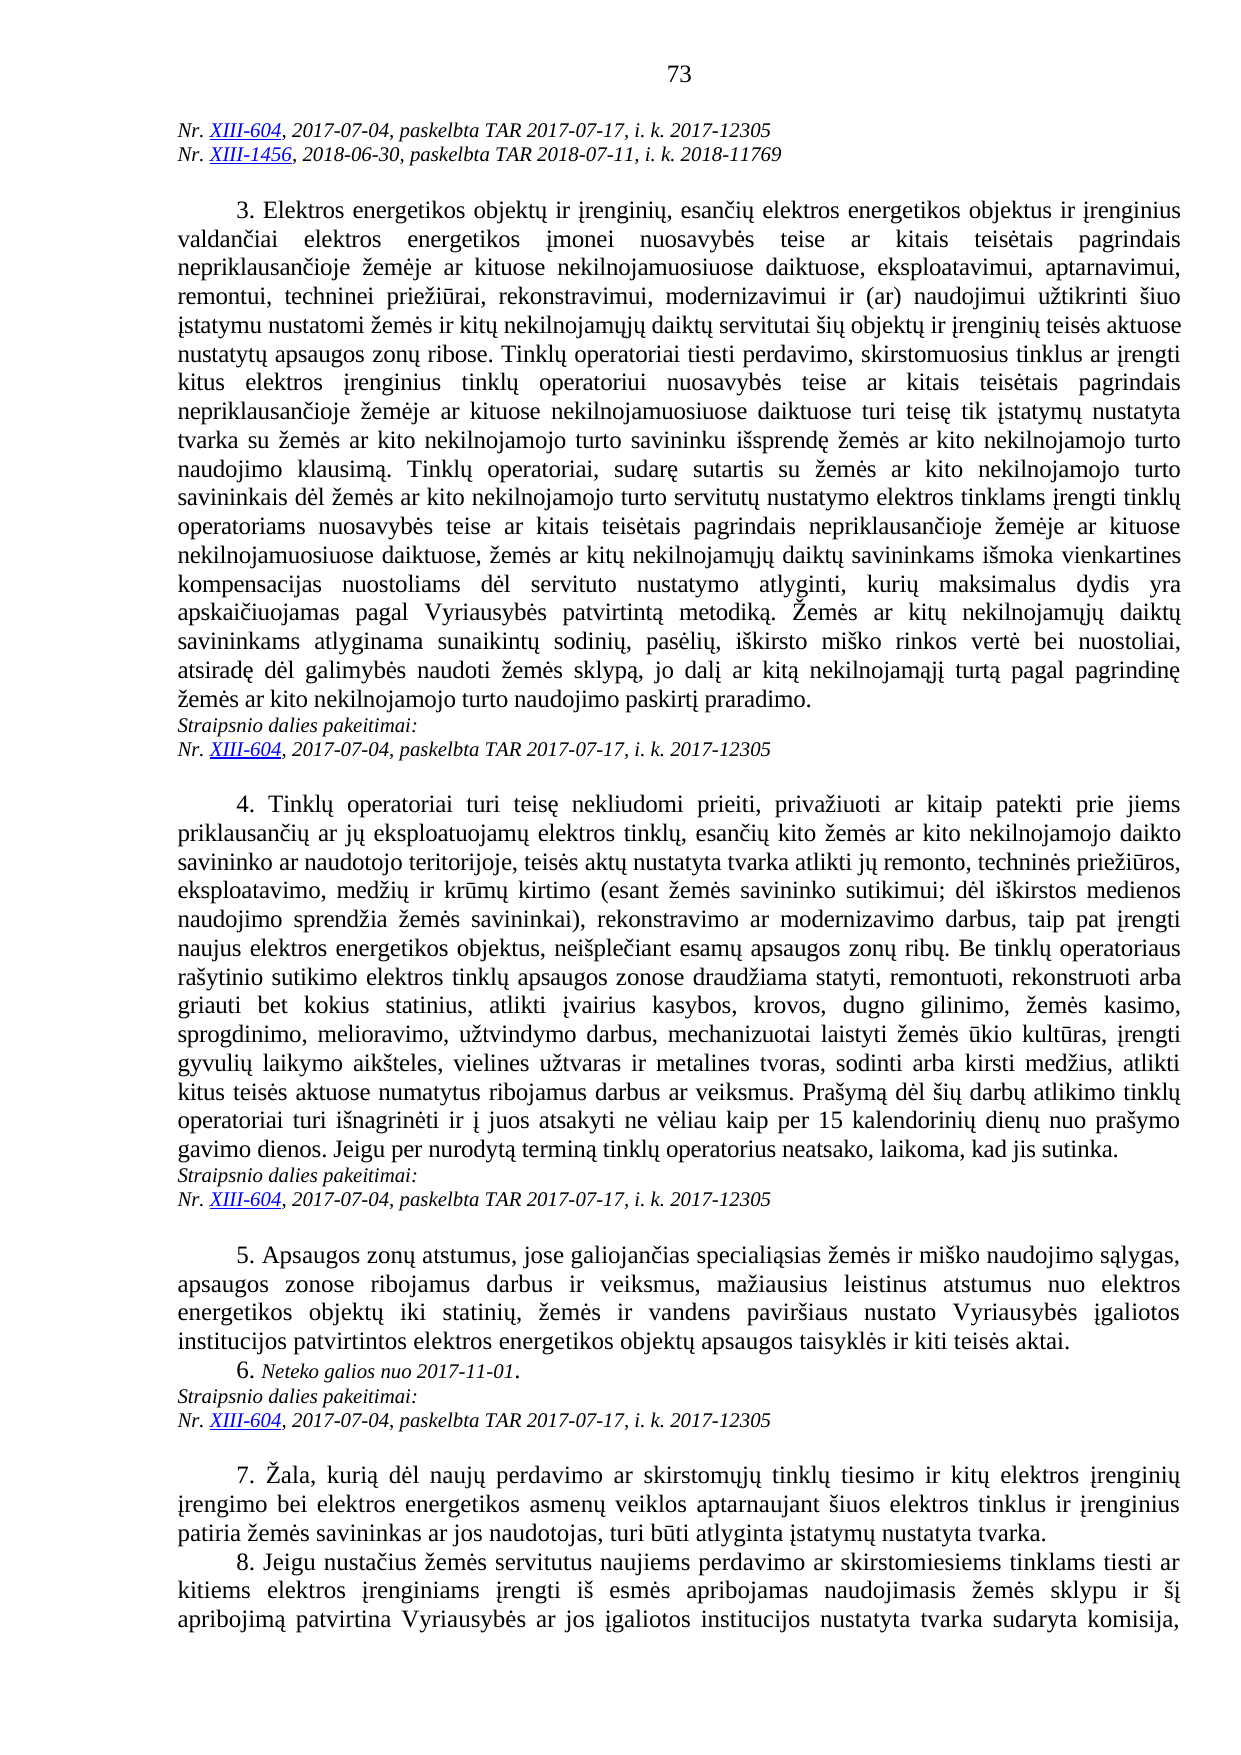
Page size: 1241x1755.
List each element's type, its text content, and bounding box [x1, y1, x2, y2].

text Nr. XIII-604, 2017-07-04, paskelbta TAR 2017-07-17, i. k. 2017-12305 [177, 118, 1181, 142]
text Straipsnio dalies pakeitimai: [177, 1384, 1181, 1408]
text 4. Tinklų operatoriai turi teisę nekliudomi prieiti, privažiuoti ar kitaip patekti prie jiems priklausančių ar jų eksploatuojamų elektros tinklų, esančių kito žemės ar kito nekilnojamojo daikto savininko ar naudotojo teritorijoje, teisės aktų nustatyta tvarka atlikti jų remonto, techninės priežiūros, eksploatavimo, medžių ir krūmų kirtimo (esant žemės savininko sutikimui; dėl iškirstos medienos naudojimo sprendžia žemės savininkai), rekonstravimo ar modernizavimo darbus, taip pat įrengti naujus elektros energetikos objektus, neišplečiant esamų apsaugos zonų ribų. Be tinklų operatoriaus rašytinio sutikimo elektros tinklų apsaugos zonose draudžiama statyti, remontuoti, rekonstruoti arba griauti bet kokius statinius, atlikti įvairius kasybos, krovos, dugno gilinimo, žemės kasimo, sprogdinimo, melioravimo, užtvindymo darbus, mechanizuotai laistyti žemės ūkio kultūras, įrengti gyvulių laikymo aikšteles, vielines užtvaras ir metalines tvoras, sodinti arba kirsti medžius, atlikti kitus teisės aktuose numatytus ribojamus darbus ar veiksmus. Prašymą dėl šių darbų atlikimo tinklų operatoriai turi išnagrinėti ir į juos atsakyti ne vėliau kaip per 15 kalendorinių dienų nuo prašymo gavimo dienos. Jeigu per nurodytą terminą tinklų operatorius neatsako, laikoma, kad jis sutinka. [177, 789, 1181, 1163]
text Nr. XIII-1456, 2018-06-30, paskelbta TAR 2018-07-11, i. k. 2018-11769 [177, 142, 1181, 166]
text Nr. XIII-604, 2017-07-04, paskelbta TAR 2017-07-17, i. k. 2017-12305 [177, 1408, 1181, 1432]
text Straipsnio dalies pakeitimai: [177, 712, 1181, 737]
text Straipsnio dalies pakeitimai: [177, 1163, 1181, 1187]
text Nr. XIII-604, 2017-07-04, paskelbta TAR 2017-07-17, i. k. 2017-12305 [177, 737, 1181, 761]
text 3. Elektros energetikos objektų ir įrenginių, esančių elektros energetikos objektus ir įrenginius valdančiai elektros energetikos įmonei nuosavybės teise ar kitais teisėtais pagrindais nepriklausančioje žemėje ar kituose nekilnojamuosiuose daiktuose, eksploatavimui, aptarnavimui, remontui, techninei priežiūrai, rekonstravimui, modernizavimui ir (ar) naudojimui užtikrinti šiuo įstatymu nustatomi žemės ir kitų nekilnojamųjų daiktų servitutai šių objektų ir įrenginių teisės aktuose nustatytų apsaugos zonų ribose. Tinklų operatoriai tiesti perdavimo, skirstomuosius tinklus ar įrengti kitus elektros įrenginius tinklų operatoriui nuosavybės teise ar kitais teisėtais pagrindais nepriklausančioje žemėje ar kituose nekilnojamuosiuose daiktuose turi teisę tik įstatymų nustatyta tvarka su žemės ar kito nekilnojamojo turto savininku išsprendę žemės ar kito nekilnojamojo turto naudojimo klausimą. Tinklų operatoriai, sudarę sutartis su žemės ar kito nekilnojamojo turto savininkais dėl žemės ar kito nekilnojamojo turto servitutų nustatymo elektros tinklams įrengti tinklų operatoriams nuosavybės teise ar kitais teisėtais pagrindais nepriklausančioje žemėje ar kituose nekilnojamuosiuose daiktuose, žemės ar kitų nekilnojamųjų daiktų savininkams išmoka vienkartines kompensacijas nuostoliams dėl servituto nustatymo atlyginti, kurių maksimalus dydis yra apskaičiuojamas pagal Vyriausybės patvirtintą metodiką. Žemės ar kitų nekilnojamųjų daiktų savininkams atlyginama sunaikintų sodinių, pasėlių, iškirsto miško rinkos vertė bei nuostoliai, atsiradę dėl galimybės naudoti žemės sklypą, jo dalį ar kitą nekilnojamąjį turtą pagal pagrindinę žemės ar kito nekilnojamojo turto naudojimo paskirtį praradimo. [177, 195, 1181, 712]
text 5. Apsaugos zonų atstumus, jose galiojančias specialiąsias žemės ir miško naudojimo sąlygas, apsaugos zonose ribojamus darbus ir veiksmus, mažiausius leistinus atstumus nuo elektros energetikos objektų iki statinių, žemės ir vandens paviršiaus nustato Vyriausybės įgaliotos institucijos patvirtintos elektros energetikos objektų apsaugos taisyklės ir kiti teisės aktai. [177, 1240, 1181, 1355]
text 7. Žala, kurią dėl naujų perdavimo ar skirstomųjų tinklų tiesimo ir kitų elektros įrenginių įrengimo bei elektros energetikos asmenų veiklos aptarnaujant šiuos elektros tinklus ir įrenginius patiria žemės savininkas ar jos naudotojas, turi būti atlyginta įstatymų nustatyta tvarka. [177, 1461, 1181, 1547]
text 8. Jeigu nustačius žemės servitutus naujiems perdavimo ar skirstomiesiems tinklams tiesti ar kitiems elektros įrenginiams įrengti iš esmės apribojamas naudojimasis žemės sklypu ir šį apribojimą patvirtina Vyriausybės ar jos įgaliotos institucijos nustatyta tvarka sudaryta komisija, [177, 1547, 1181, 1633]
text 6. Neteko galios nuo 2017-11-01. [177, 1355, 1181, 1384]
text Nr. XIII-604, 2017-07-04, paskelbta TAR 2017-07-17, i. k. 2017-12305 [177, 1187, 1181, 1211]
